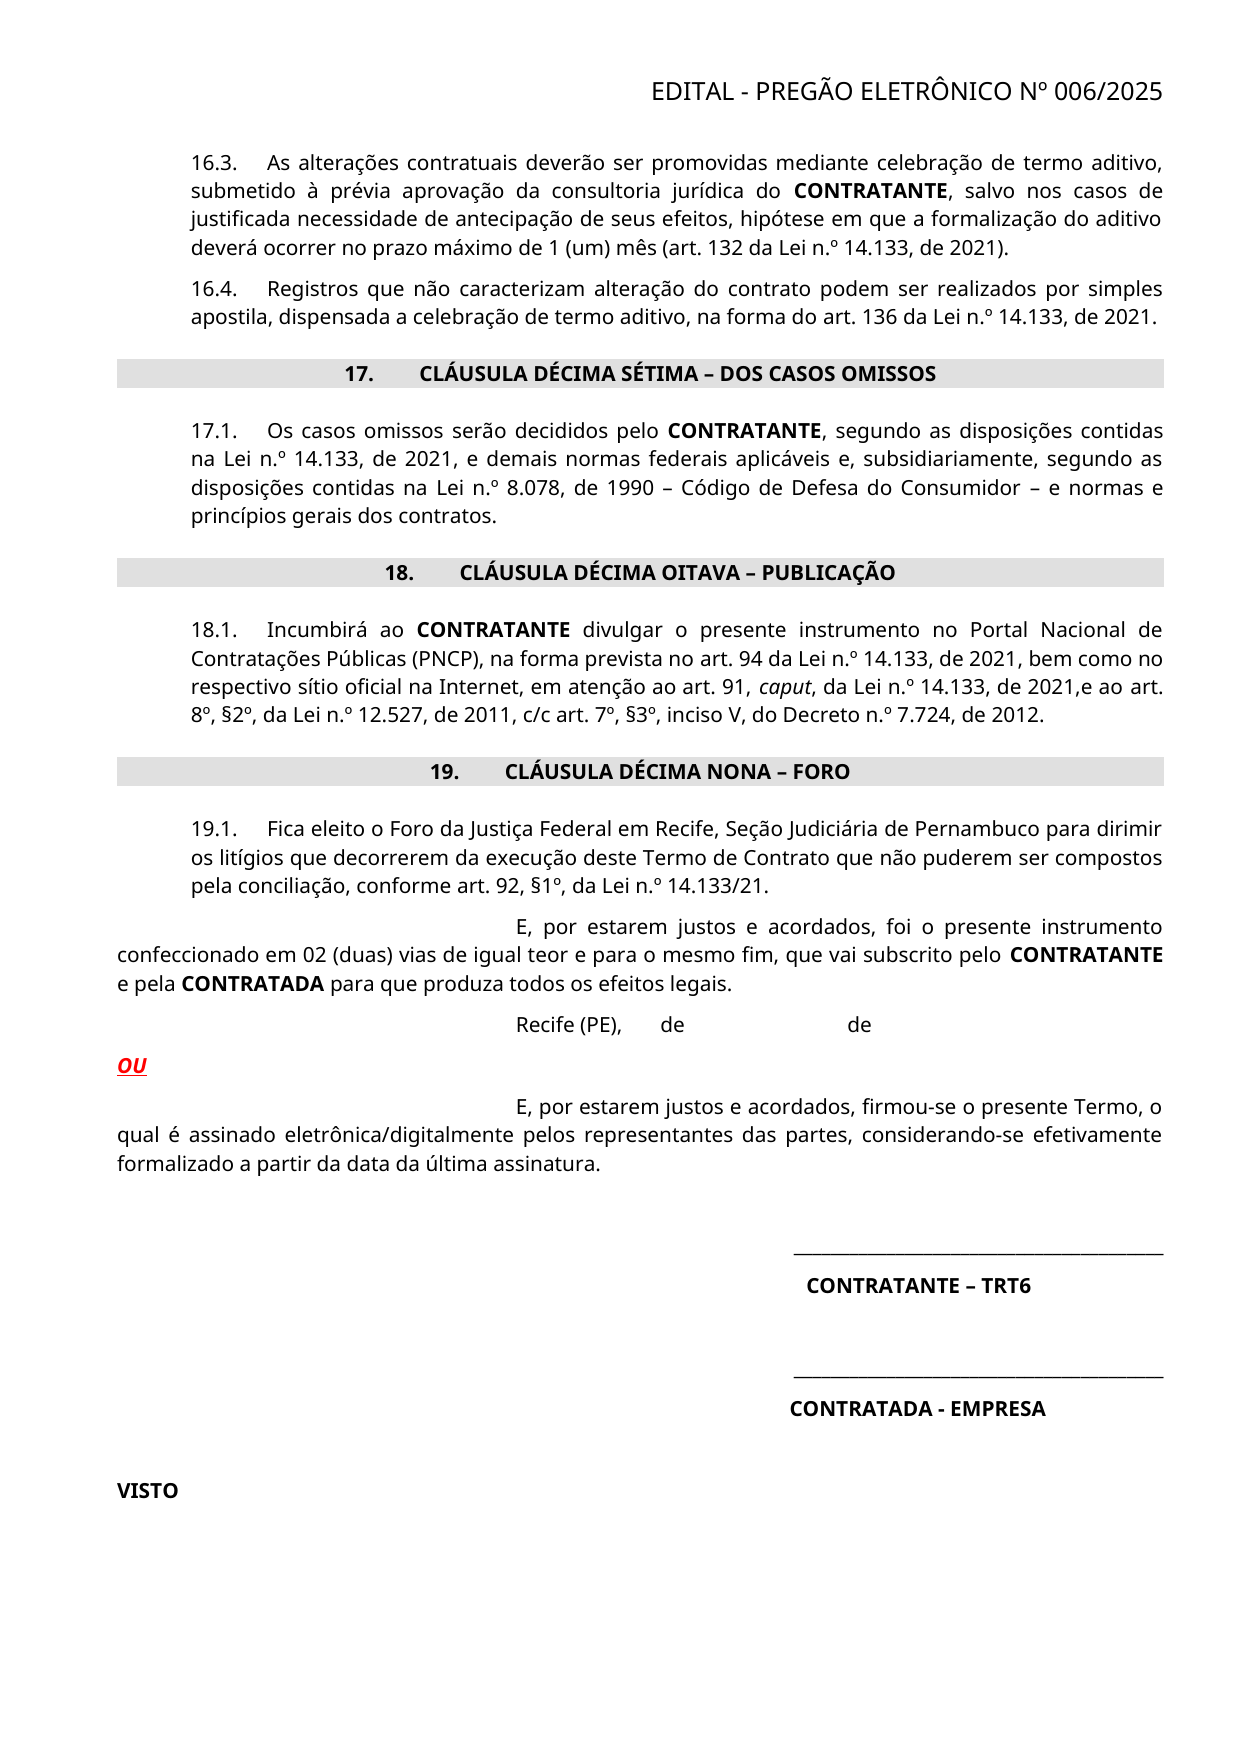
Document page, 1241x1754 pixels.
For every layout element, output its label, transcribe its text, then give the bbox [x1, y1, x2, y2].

list CLÁUSULA DÉCIMA NONA – FORO [117, 757, 1164, 786]
text Recife (PE), de de [117, 1010, 1164, 1038]
text ________________________________________ [117, 1231, 1164, 1259]
list As alterações contratuais deverão ser promovidas mediante celebração de termo aditivo, submetido à prévia aprovação da consultoria jurídica do CONTRATANTE, salvo nos casos de justificada necessidade de antecipação de seus efeitos, hipótese em que a formalização do aditivo deverá ocorrer no prazo máximo de 1 (um) mês (art. 132 da Lei n.º 14.133, de 2021). [191, 148, 1164, 261]
text VISTO [117, 1476, 1164, 1504]
text OU [117, 1051, 1164, 1079]
list CLÁUSULA DÉCIMA OITAVA – PUBLICAÇÃO [117, 558, 1164, 587]
list Fica eleito o Foro da Justiça Federal em Recife, Seção Judiciária de Pernambuco para dirimir os litígios que decorrerem da execução deste Termo de Contrato que não puderem ser compostos pela conciliação, conforme art. 92, §1º, da Lei n.º 14.133/21. [191, 814, 1164, 899]
text ________________________________________ [117, 1353, 1164, 1382]
list CLÁUSULA DÉCIMA SÉTIMA – DOS CASOS OMISSOS [117, 359, 1164, 388]
text CONTRATANTE – TRT6 [117, 1271, 1031, 1300]
list Os casos omissos serão decididos pelo CONTRATANTE, segundo as disposições contidas na Lei n.º 14.133, de 2021, e demais normas federais aplicáveis e, subsidiariamente, segundo as disposições contidas na Lei n.º 8.078, de 1990 – Código de Defesa do Consumidor – e normas e princípios gerais dos contratos. [191, 416, 1164, 530]
list Registros que não caracterizam alteração do contrato podem ser realizados por simples apostila, dispensada a celebração de termo aditivo, na forma do art. 136 da Lei n.º 14.133, de 2021. [191, 274, 1164, 331]
text E, por estarem justos e acordados, firmou-se o presente Termo, o qual é assinado eletrônica/digitalmente pelos representantes das partes, considerando-se efetivamente formalizado a partir da data da última assinatura. [117, 1092, 1164, 1177]
text CONTRATADA - EMPRESA [117, 1394, 1046, 1423]
text E, por estarem justos e acordados, foi o presente instrumento confeccionado em 02 (duas) vias de igual teor e para o mesmo fim, que vai subscrito pelo CONTRATANTE e pela CONTRATADA para que produza todos os efeitos legais. [117, 912, 1164, 997]
list Incumbirá ao CONTRATANTE divulgar o presente instrumento no Portal Nacional de Contratações Públicas (PNCP), na forma prevista no art. 94 da Lei n.º 14.133, de 2021, bem como no respectivo sítio oficial na Internet, em atenção ao art. 91, caput, da Lei n.º 14.133, de 2021,e ao art. 8º, §2º, da Lei n.º 12.527, de 2011, c/c art. 7º, §3º, inciso V, do Decreto n.º 7.724, de 2012. [191, 615, 1164, 729]
